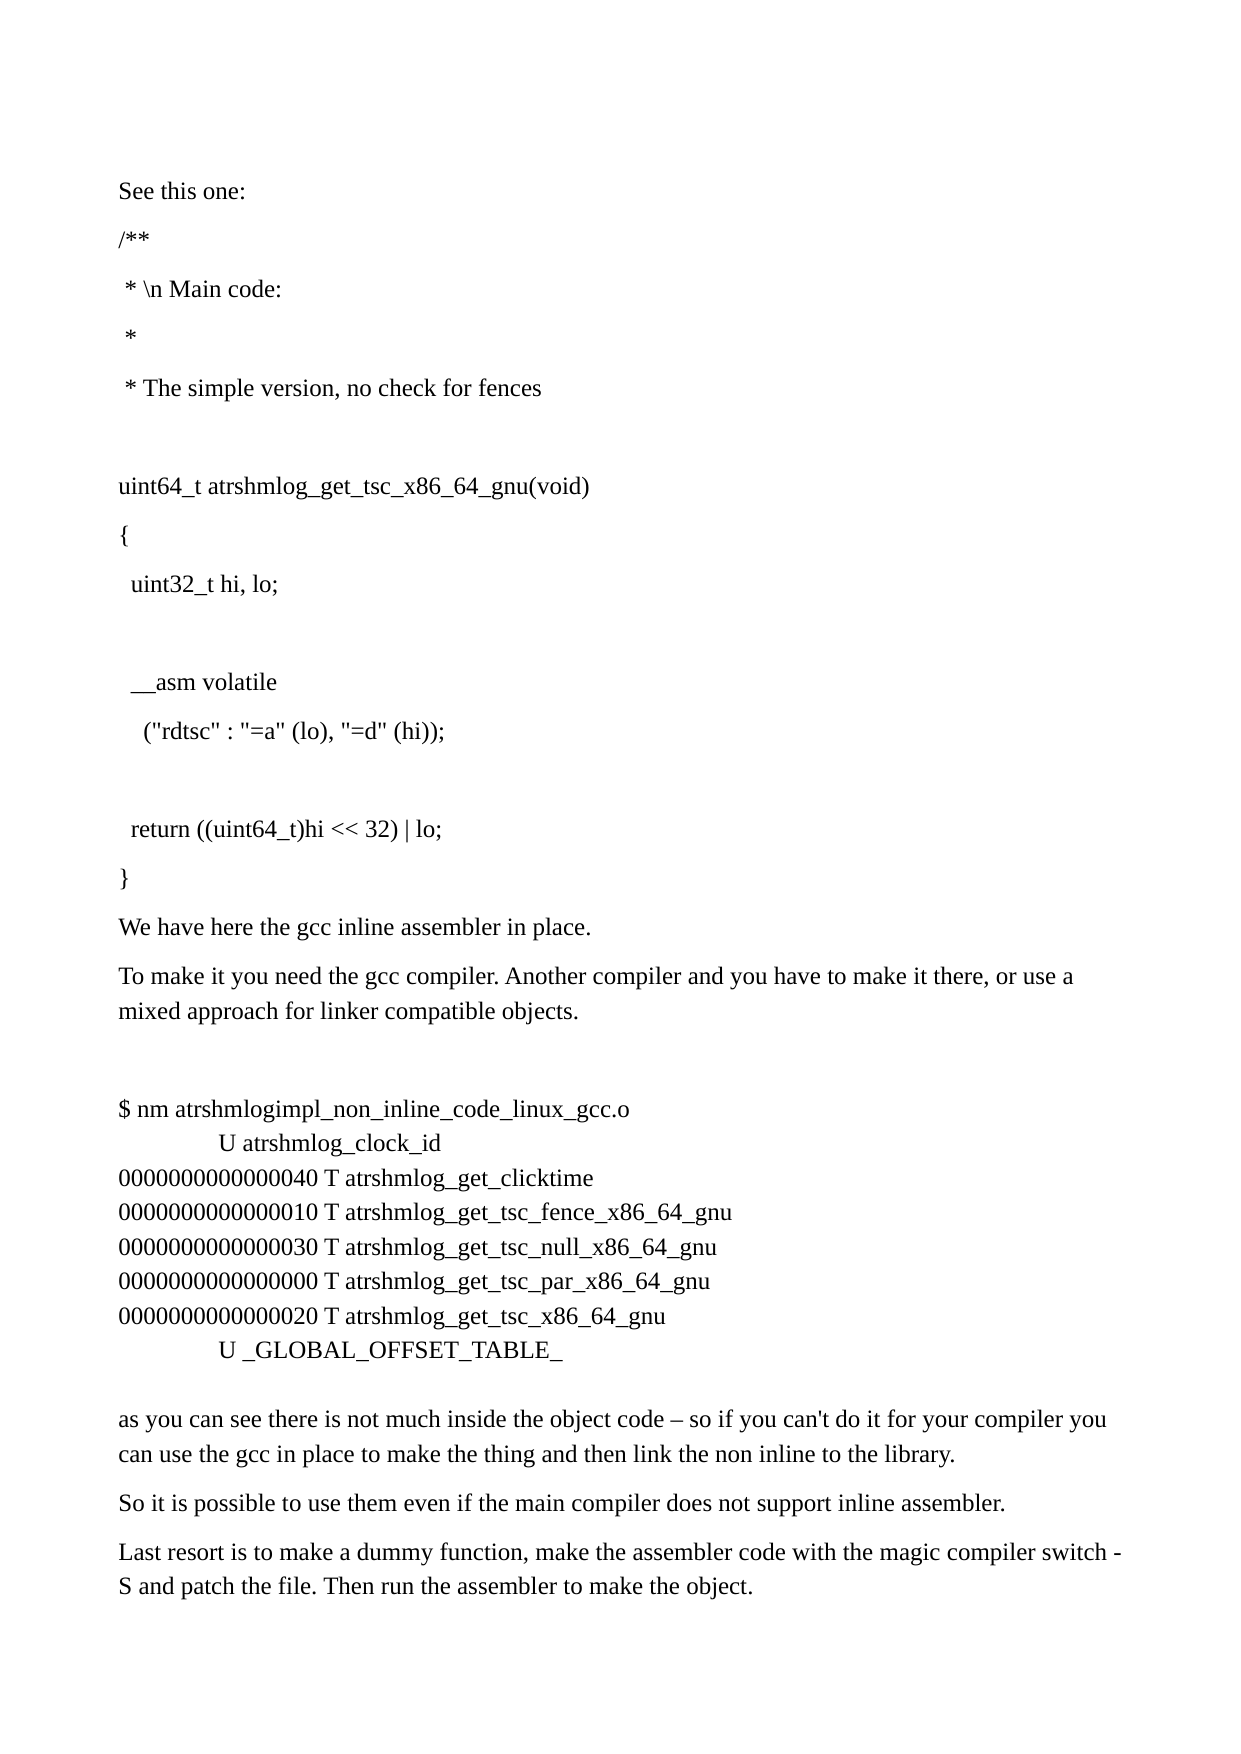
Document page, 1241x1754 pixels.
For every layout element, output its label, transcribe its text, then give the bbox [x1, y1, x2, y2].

text $ nm atrshmlogimpl_non_inline_code_linux_gcc.o U atrshmlog_clock_id 0000000000000040 T atrshmlog_get_clicktime 0000000000000010 T atrshmlog_get_tsc_fence_x86_64_gnu 0000000000000030 T atrshmlog_get_tsc_null_x86_64_gnu 0000000000000000 T atrshmlog_get_tsc_par_x86_64_gnu 0000000000000020 T atrshmlog_get_tsc_x86_64_gnu U _GLOBAL_OFFSET_TABLE_ as you can see there is not much inside the object code – so if you can't do it for your compiler you can use the gcc in place to make the thing and then link the non inline to the library. [118, 1094, 1122, 1467]
text See this one: [118, 176, 1122, 205]
text To make it you need the gcc compiler. Another compiler and you have to make it there, or use a mixed approach for linker compatible objects. [118, 961, 1122, 1024]
text * The simple version, no check for fences [118, 373, 1122, 401]
text So it is possible to use them even if the main compiler does not support inline assembler. [118, 1488, 1122, 1517]
text * [118, 323, 1122, 352]
text ("rdtsc" : "=a" (lo), "=d" (hi)); [118, 716, 1122, 745]
text * \n Main code: [118, 274, 1122, 303]
text Last resort is to make a dummy function, make the assembler code with the magic compiler switch -S and patch the file. Then run the assembler to make the object. [118, 1537, 1122, 1600]
text __asm volatile [118, 667, 1122, 696]
text uint32_t hi, lo; [118, 569, 1122, 598]
text /** [118, 225, 1122, 254]
text { [118, 520, 1122, 548]
text } [118, 863, 1122, 892]
text uint64_t atrshmlog_get_tsc_x86_64_gnu(void) [118, 471, 1122, 499]
text return ((uint64_t)hi << 32) | lo; [118, 814, 1122, 843]
text We have here the gcc inline assembler in place. [118, 912, 1122, 941]
